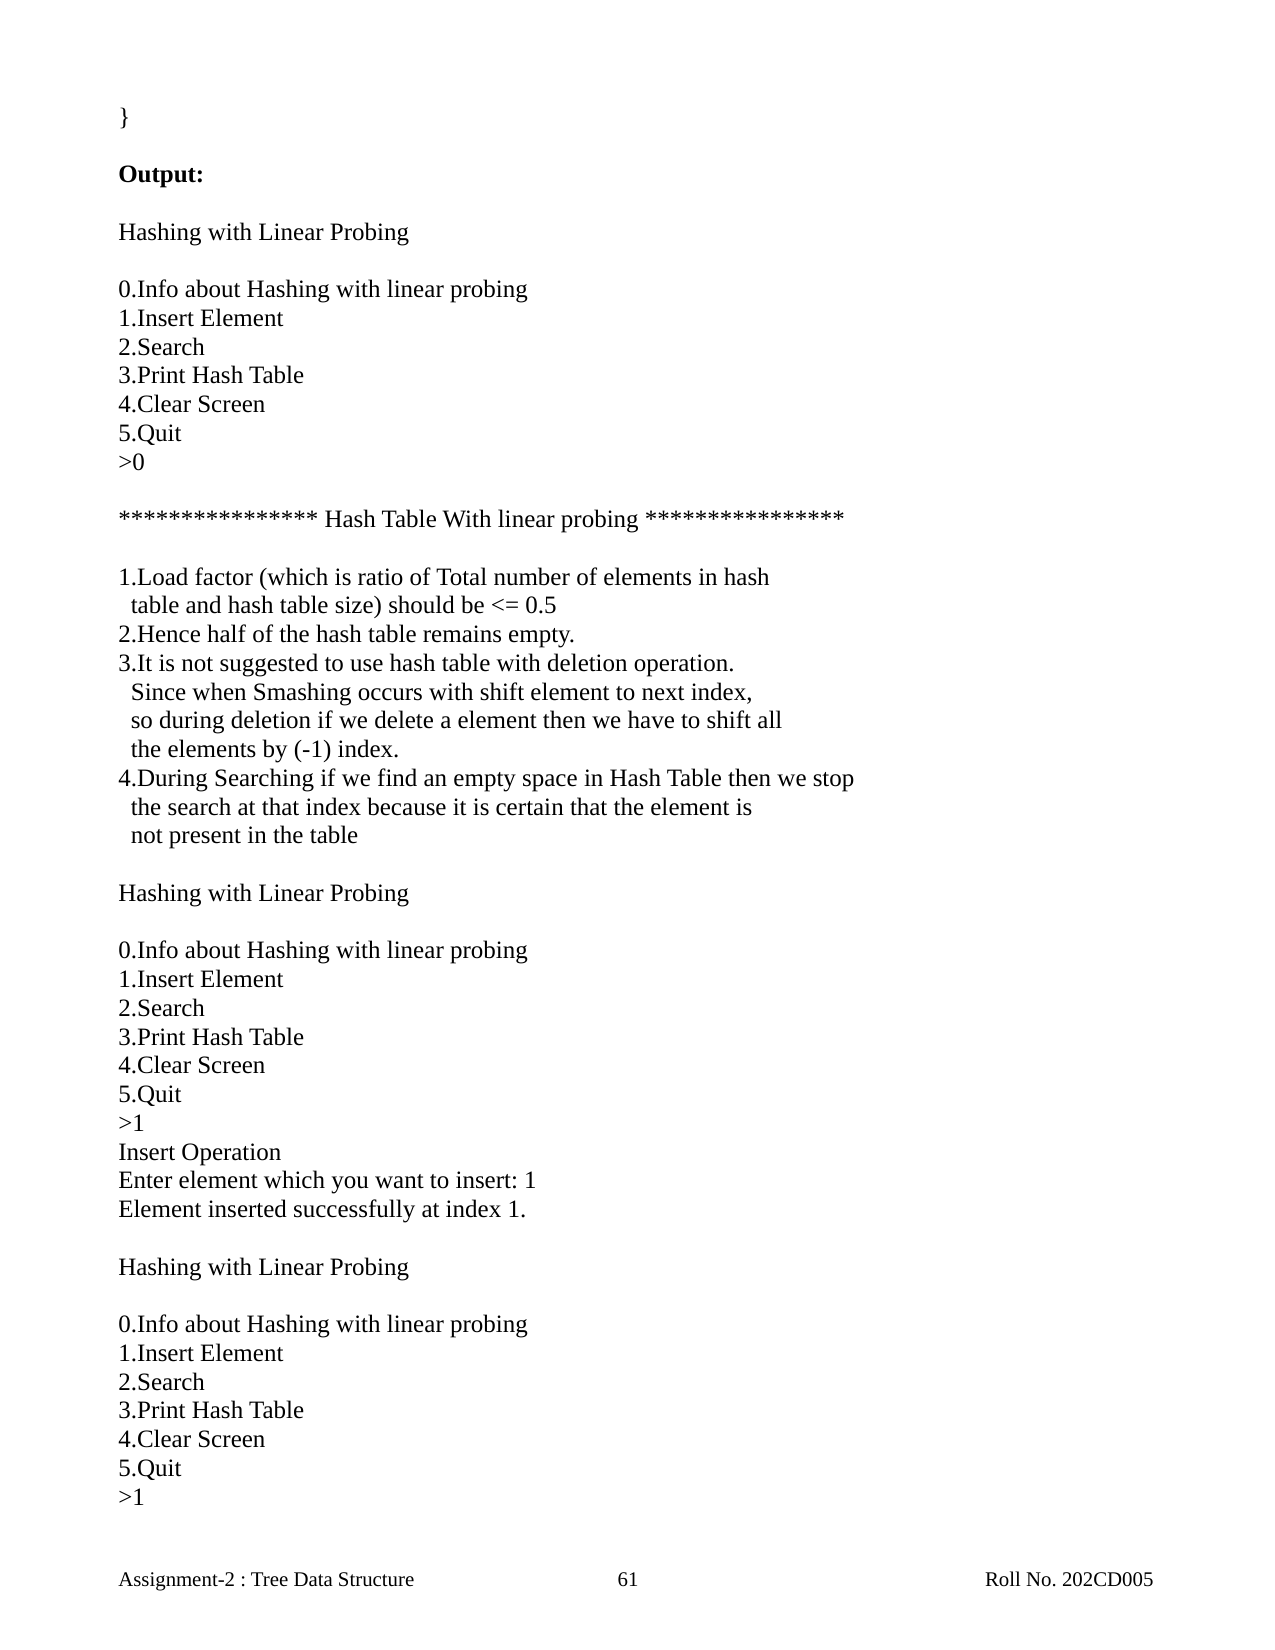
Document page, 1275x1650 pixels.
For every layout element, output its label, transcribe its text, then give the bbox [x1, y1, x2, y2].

text 5.Quit [118, 1079, 1157, 1108]
text 4.Clear Screen [118, 389, 1157, 418]
text } [118, 102, 1157, 130]
text **************** Hash Table With linear probing **************** [118, 504, 1157, 533]
text 4.Clear Screen [118, 1424, 1157, 1453]
text Element inserted successfully at index 1. [118, 1194, 1157, 1223]
text 1.Insert Element [118, 303, 1157, 332]
text Hashing with Linear Probing [118, 878, 1157, 907]
text >1 [118, 1482, 1157, 1510]
text 2.Search [118, 332, 1157, 360]
text not present in the table [118, 820, 1157, 849]
text 3.Print Hash Table [118, 360, 1157, 389]
text Hashing with Linear Probing [118, 1252, 1157, 1280]
text 5.Quit [118, 418, 1157, 447]
text 3.Print Hash Table [118, 1395, 1157, 1424]
text the search at that index because it is certain that the element is [118, 792, 1157, 820]
text 1.Load factor (which is ratio of Total number of elements in hash [118, 562, 1157, 590]
text 3.It is not suggested to use hash table with deletion operation. [118, 648, 1157, 677]
text 2.Search [118, 1367, 1157, 1395]
text 4.During Searching if we find an empty space in Hash Table then we stop [118, 763, 1157, 792]
text 1.Insert Element [118, 1338, 1157, 1367]
text 0.Info about Hashing with linear probing [118, 935, 1157, 964]
text 2.Hence half of the hash table remains empty. [118, 619, 1157, 648]
text table and hash table size) should be <= 0.5 [118, 590, 1157, 619]
text the elements by (-1) index. [118, 734, 1157, 763]
text Output: [118, 159, 1157, 188]
text 5.Quit [118, 1453, 1157, 1482]
text 0.Info about Hashing with linear probing [118, 1309, 1157, 1338]
text 2.Search [118, 993, 1157, 1022]
text >1 [118, 1108, 1157, 1137]
text 0.Info about Hashing with linear probing [118, 274, 1157, 303]
text Hashing with Linear Probing [118, 217, 1157, 245]
text Enter element which you want to insert: 1 [118, 1165, 1157, 1194]
text so during deletion if we delete a element then we have to shift all [118, 705, 1157, 734]
text >0 [118, 447, 1157, 475]
text 4.Clear Screen [118, 1050, 1157, 1079]
text 1.Insert Element [118, 964, 1157, 993]
text 3.Print Hash Table [118, 1022, 1157, 1050]
text Insert Operation [118, 1137, 1157, 1165]
text Since when Smashing occurs with shift element to next index, [118, 677, 1157, 705]
